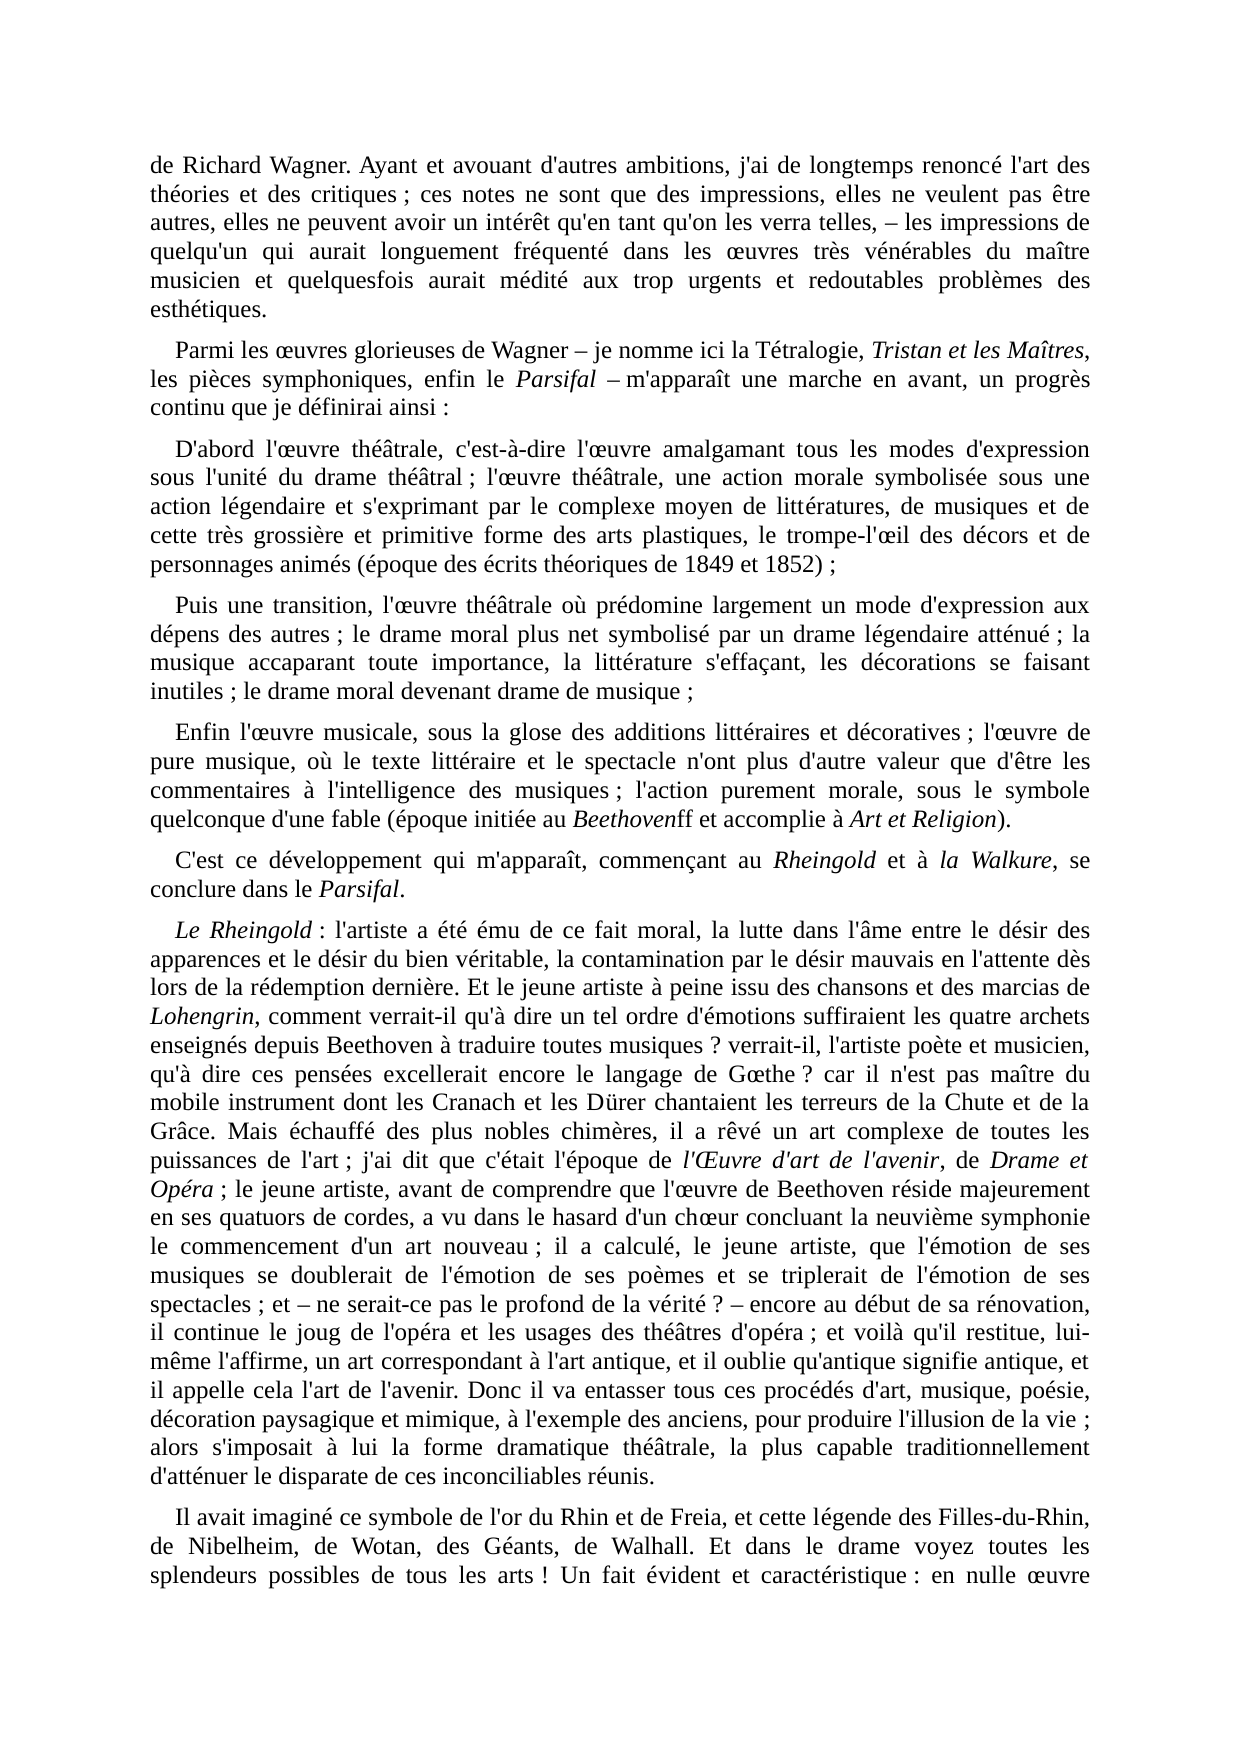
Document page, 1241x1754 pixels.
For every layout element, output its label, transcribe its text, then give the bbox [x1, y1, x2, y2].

text Parmi les œuvres glorieuses de Wagner – je nomme ici la Tétralogie, Tristan et les Maîtres, les pièces symphoniques, enfin le Parsifal – m'apparaît une marche en avant, un progrès continu que je définirai ainsi : [150, 335, 1090, 421]
text Enfin l'œuvre musicale, sous la glose des additions littéraires et décoratives ; l'œuvre de pure musique, où le texte littéraire et le spectacle n'ont plus d'autre valeur que d'être les commentaires à l'intelligence des musiques ; l'action purement morale, sous le symbole quelconque d'une fable (époque initiée au Beethoven et accomplie à Art et Religion). [150, 717, 1090, 832]
text Il avait imaginé ce symbole de l'or du Rhin et de Freia, et cette légende des Filles-du-Rhin, de Nibelheim, de Wotan, des Géants, de Walhall. Et dans le drame voyez toutes les splendeurs possibles de tous les arts ! Un fait évident et caractéristique : en nulle œuvre [150, 1502, 1090, 1589]
text D'abord l'œuvre théâtrale, c'est-à-dire l'œuvre amalgamant tous les modes d'expression sous l'unité du drame théâtral ; l'œuvre théâtrale, une action morale symbolisée sous une action légendaire et s'exprimant par le complexe moyen de littératures, de musiques et de cette très grossière et primitive forme des arts plastiques, le trompe-l'œil des décors et de personnages animés (époque des écrits théoriques de 1849 et 1852) ; [150, 434, 1090, 577]
text Puis une transition, l'œuvre théâtrale où prédomine largement un mode d'expression aux dépens des autres ; le drame moral plus net symbolisé par un drame légendaire atténué ; la musique accaparant toute importance, la littérature s'effaçant, les décorations se faisant inutiles ; le drame moral devenant drame de musique ; [150, 590, 1090, 705]
text de Richard Wagner. Ayant et avouant d'autres ambitions, j'ai de longtemps renoncé l'art des théories et des critiques ; ces notes ne sont que des impressions, elles ne veulent pas être autres, elles ne peuvent avoir un intérêt qu'en tant qu'on les verra telles, – les impressions de quelqu'un qui aurait longuement fréquenté dans les œuvres très vénérables du maître musicien et quelquesfois aurait médité aux trop urgents et redoutables problèmes des esthétiques. [150, 150, 1090, 322]
text C'est ce développement qui m'apparaît, commençant au Rheingold et à la Walkure, se conclure dans le Parsifal. [150, 845, 1090, 902]
text Le Rheingold : l'artiste a été ému de ce fait moral, la lutte dans l'âme entre le désir des apparences et le désir du bien véritable, la contamination par le désir mauvais en l'attente dès lors de la rédemption dernière. Et le jeune artiste à peine issu des chansons et des marcias de Lohengrin, comment verrait-il qu'à dire un tel ordre d'émotions suffiraient les quatre archets enseignés depuis Beethoven à traduire toutes musiques ? verrait-il, l'artiste poète et musicien, qu'à dire ces pensées excellerait encore le langage de Gœthe ? car il n'est pas maître du mobile instrument dont les Cranach et les Dürer chantaient les terreurs de la Chute et de la Grâce. Mais échauffé des plus nobles chimères, il a rêvé un art complexe de toutes les puissances de l'art ; j'ai dit que c'était l'époque de l'Œuvre d'art de l'avenir, de Drame et Opéra ; le jeune artiste, avant de comprendre que l'œuvre de Beethoven réside majeurement en ses quatuors de cordes, a vu dans le hasard d'un chœur concluant la neuvième symphonie le commencement d'un art nouveau ; il a calculé, le jeune artiste, que l'émotion de ses musiques se doublerait de l'émotion de ses poèmes et se triplerait de l'émotion de ses spectacles ; et – ne serait-ce pas le profond de la vérité ? – encore au début de sa rénovation, il continue le joug de l'opéra et les usages des théâtres d'opéra ; et voilà qu'il restitue, lui-même l'affirme, un art correspondant à l'art antique, et il oublie qu'antique signifie antique, et il appelle cela l'art de l'avenir. Donc il va entasser tous ces procédés d'art, musique, poésie, décoration paysagique et mimique, à l'exemple des anciens, pour produire l'illusion de la vie ; alors s'imposait à lui la forme dramatique théâtrale, la plus capable traditionnellement d'atténuer le disparate de ces inconciliables réunis. [150, 915, 1090, 1490]
